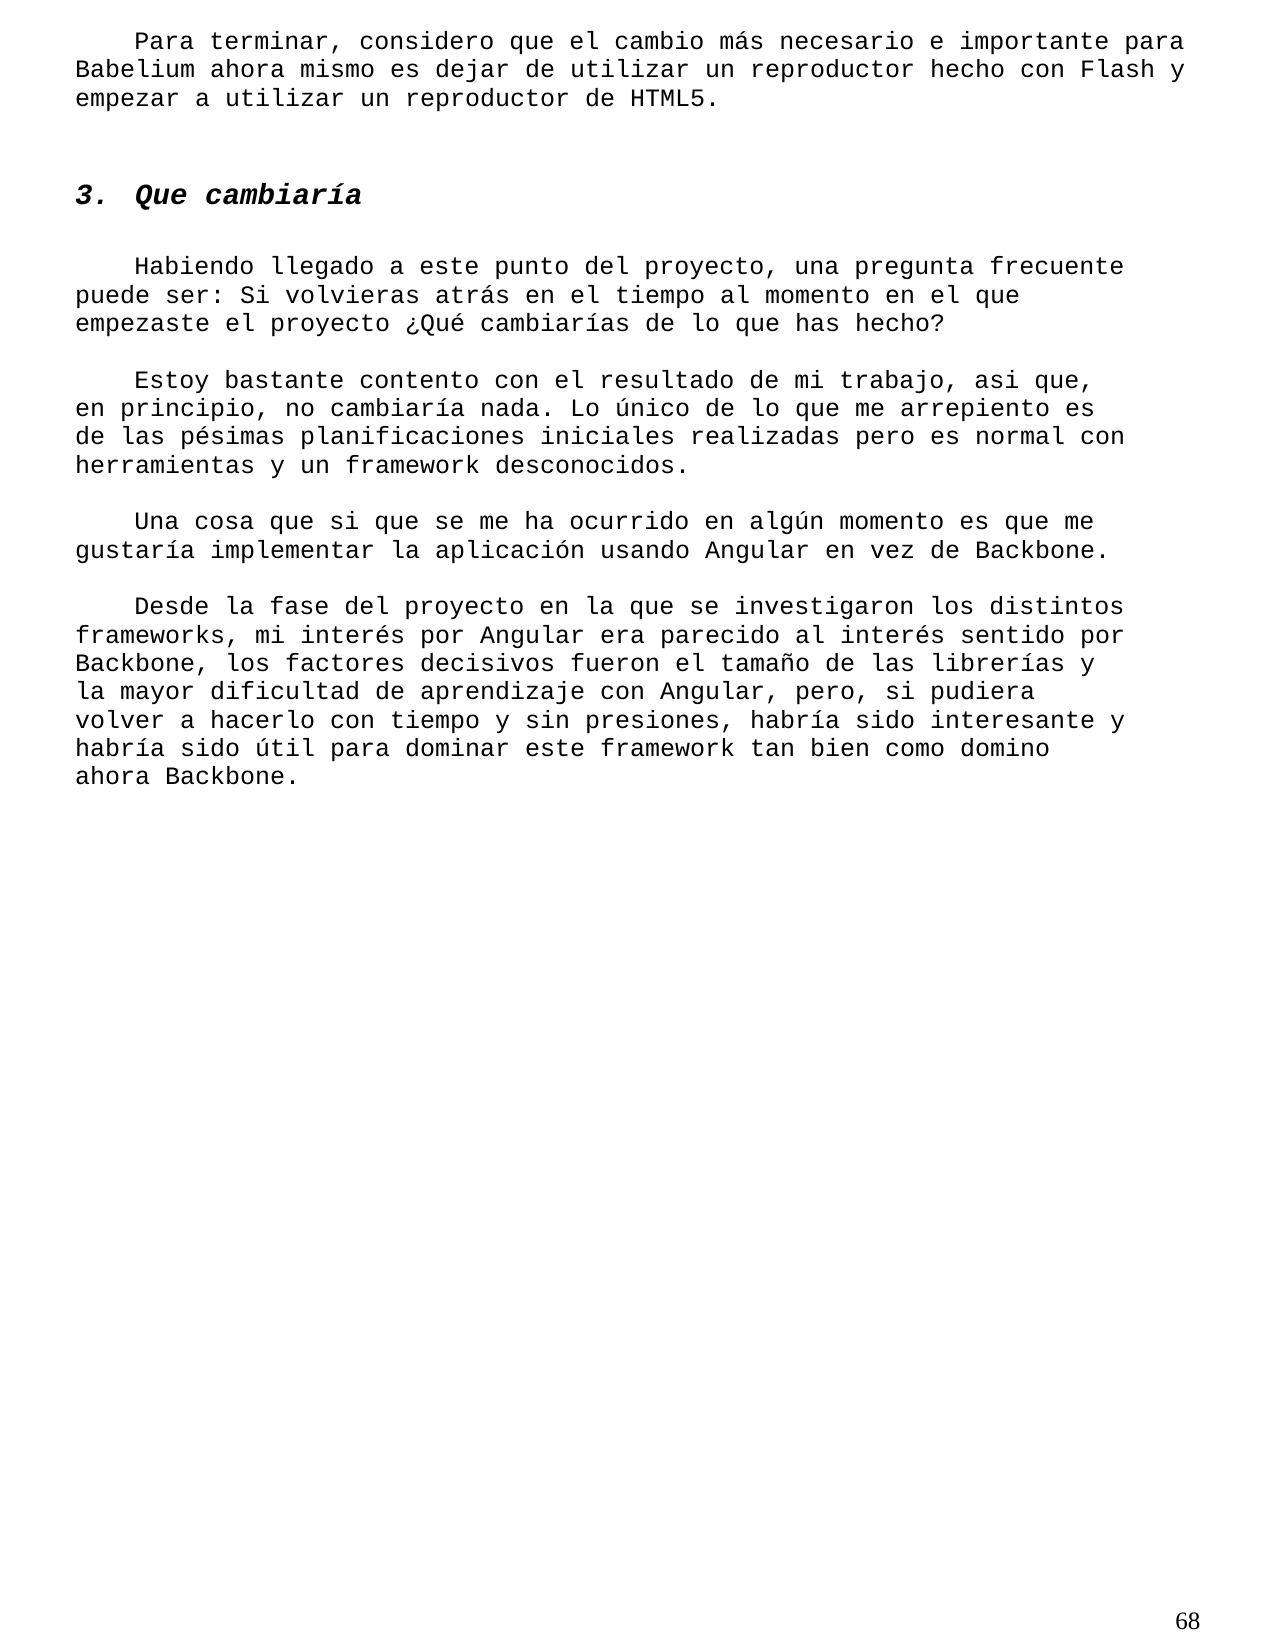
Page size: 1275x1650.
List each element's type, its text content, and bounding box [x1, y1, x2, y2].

text Para terminar, considero que el cambio más necesario e importante para Babelium ahora mismo es dejar de utilizar un reproductor hecho con Flash y empezar a utilizar un reproductor de HTML5. [75, 29, 1200, 114]
text Una cosa que si que se me ha ocurrido en algún momento es que me gustaría implementar la aplicación usando Angular en vez de Backbone. [75, 509, 1135, 566]
text Desde la fase del proyecto en la que se investigaron los distintos frameworks, mi interés por Angular era parecido al interés sentido por Backbone, los factores decisivos fueron el tamaño de las librerías y la mayor dificultad de aprendizaje con Angular, pero, si pudiera volver a hacerlo con tiempo y sin presiones, habría sido interesante y habría sido útil para dominar este framework tan bien como domino ahora Backbone. [75, 594, 1135, 792]
text Estoy bastante contento con el resultado de mi trabajo, asi que, en principio, no cambiaría nada. Lo único de lo que me arrepiento es de las pésimas planificaciones iniciales realizadas pero es normal con herramientas y un framework desconocidos. [75, 367, 1135, 481]
subtitle Que cambiaría [75, 180, 1200, 213]
text Habiendo llegado a este punto del proyecto, una pregunta frecuente puede ser: Si volvieras atrás en el tiempo al momento en el que empezaste el proyecto ¿Qué cambiarías de lo que has hecho? [75, 254, 1135, 339]
